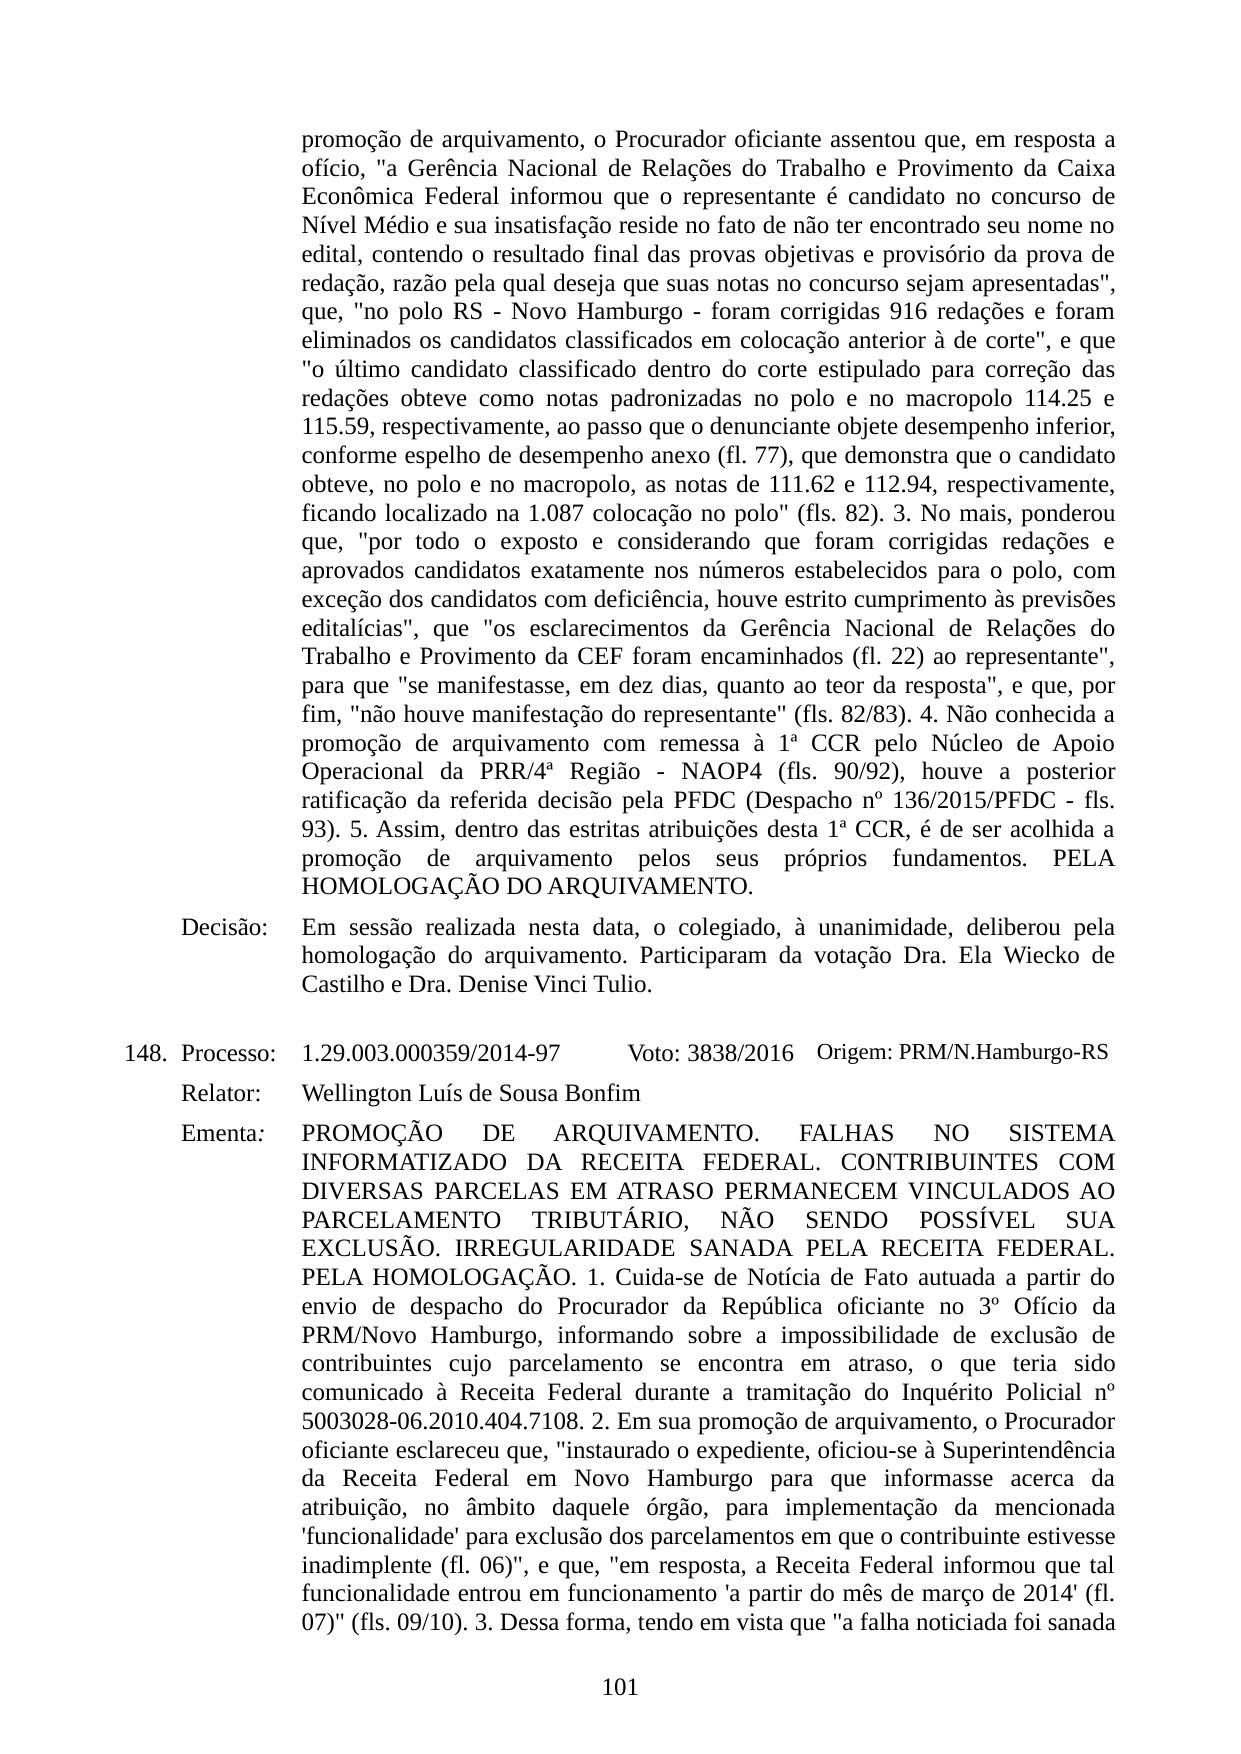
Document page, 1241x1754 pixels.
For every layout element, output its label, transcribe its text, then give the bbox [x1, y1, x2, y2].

table_cell Relator: [175, 1073, 296, 1113]
table_cell Em sessão realizada nesta data, o colegiado, à unanimidade, deliberou pela homologação do arquivamento. Participaram da votação Dra. Ela Wiecko de Castilho e Dra. Denise Vinci Tulio. [296, 906, 1122, 1003]
table_cell [118, 906, 175, 1003]
table_cell promoção de arquivamento, o Procurador oficiante assentou que, em resposta a ofício, "a Gerência Nacional de Relações do Trabalho e Provimento da Caixa Econômica Federal informou que o representante é candidato no concurso de Nível Médio e sua insatisfação reside no fato de não ter encontrado seu nome no edital, contendo o resultado final das provas objetivas e provisório da prova de redação, razão pela qual deseja que suas notas no concurso sejam apresentadas", que, "no polo RS - Novo Hamburgo - foram corrigidas 916 redações e foram eliminados os candidatos classificados em colocação anterior à de corte", e que "o último candidato classificado dentro do corte estipulado para correção das redações obteve como notas padronizadas no polo e no macropolo 114.25 e 115.59, respectivamente, ao passo que o denunciante objete desempenho inferior, conforme espelho de desempenho anexo (fl. 77), que demonstra que o candidato obteve, no polo e no macropolo, as notas de 111.62 e 112.94, respectivamente, ficando localizado na 1.087 colocação no polo" (fls. 82). 3. No mais, ponderou que, "por todo o exposto e considerando que foram corrigidas redações e aprovados candidatos exatamente nos números estabelecidos para o polo, com exceção dos candidatos com deficiência, houve estrito cumprimento às previsões editalícias", que "os esclarecimentos da Gerência Nacional de Relações do Trabalho e Provimento da CEF foram encaminhados (fl. 22) ao representante", para que "se manifestasse, em dez dias, quanto ao teor da resposta", e que, por fim, "não houve manifestação do representante" (fls. 82/83). 4. Não conhecida a promoção de arquivamento com remessa à 1ª CCR pelo Núcleo de Apoio Operacional da PRR/4ª Região - NAOP4 (fls. 90/92), houve a posterior ratificação da referida decisão pela PFDC (Despacho nº 136/2015/PFDC - fls. 93). 5. Assim, dentro das estritas atribuições desta 1ª CCR, é de ser acolhida a promoção de arquivamento pelos seus próprios fundamentos. PELA HOMOLOGAÇÃO DO ARQUIVAMENTO. [296, 118, 1122, 906]
table_cell [175, 118, 296, 906]
table_cell Wellington Luís de Sousa Bonfim [296, 1073, 1122, 1113]
table_cell Decisão: [175, 906, 296, 1003]
table_header Processo: [175, 1032, 296, 1072]
table_cell [118, 1113, 175, 1642]
table_header 1.29.003.000359/2014-97 [296, 1032, 621, 1072]
table_header Origem: PRM/N.Hamburgo-RS [811, 1032, 1122, 1072]
table_cell PROMOÇÃO DE ARQUIVAMENTO. FALHAS NO SISTEMA INFORMATIZADO DA RECEITA FEDERAL. CONTRIBUINTES COM DIVERSAS PARCELAS EM ATRASO PERMANECEM VINCULADOS AO PARCELAMENTO TRIBUTÁRIO, NÃO SENDO POSSÍVEL SUA EXCLUSÃO. IRREGULARIDADE SANADA PELA RECEITA FEDERAL. PELA HOMOLOGAÇÃO. 1. Cuida-se de Notícia de Fato autuada a partir do envio de despacho do Procurador da República oficiante no 3º Ofício da PRM/Novo Hamburgo, informando sobre a impossibilidade de exclusão de contribuintes cujo parcelamento se encontra em atraso, o que teria sido comunicado à Receita Federal durante a tramitação do Inquérito Policial nº 5003028-06.2010.404.7108. 2. Em sua promoção de arquivamento, o Procurador oficiante esclareceu que, "instaurado o expediente, oficiou-se à Superintendência da Receita Federal em Novo Hamburgo para que informasse acerca da atribuição, no âmbito daquele órgão, para implementação da mencionada 'funcionalidade' para exclusão dos parcelamentos em que o contribuinte estivesse inadimplente (fl. 06)", e que, "em resposta, a Receita Federal informou que tal funcionalidade entrou em funcionamento 'a partir do mês de março de 2014' (fl. 07)" (fls. 09/10). 3. Dessa forma, tendo em vista que "a falha noticiada foi sanada [296, 1113, 1122, 1642]
table_cell [118, 118, 175, 906]
table_cell Ementa: [175, 1113, 296, 1642]
table_header Voto: 3838/2016 [621, 1032, 811, 1072]
table_cell [118, 1073, 175, 1113]
table_header 148. [118, 1032, 175, 1072]
